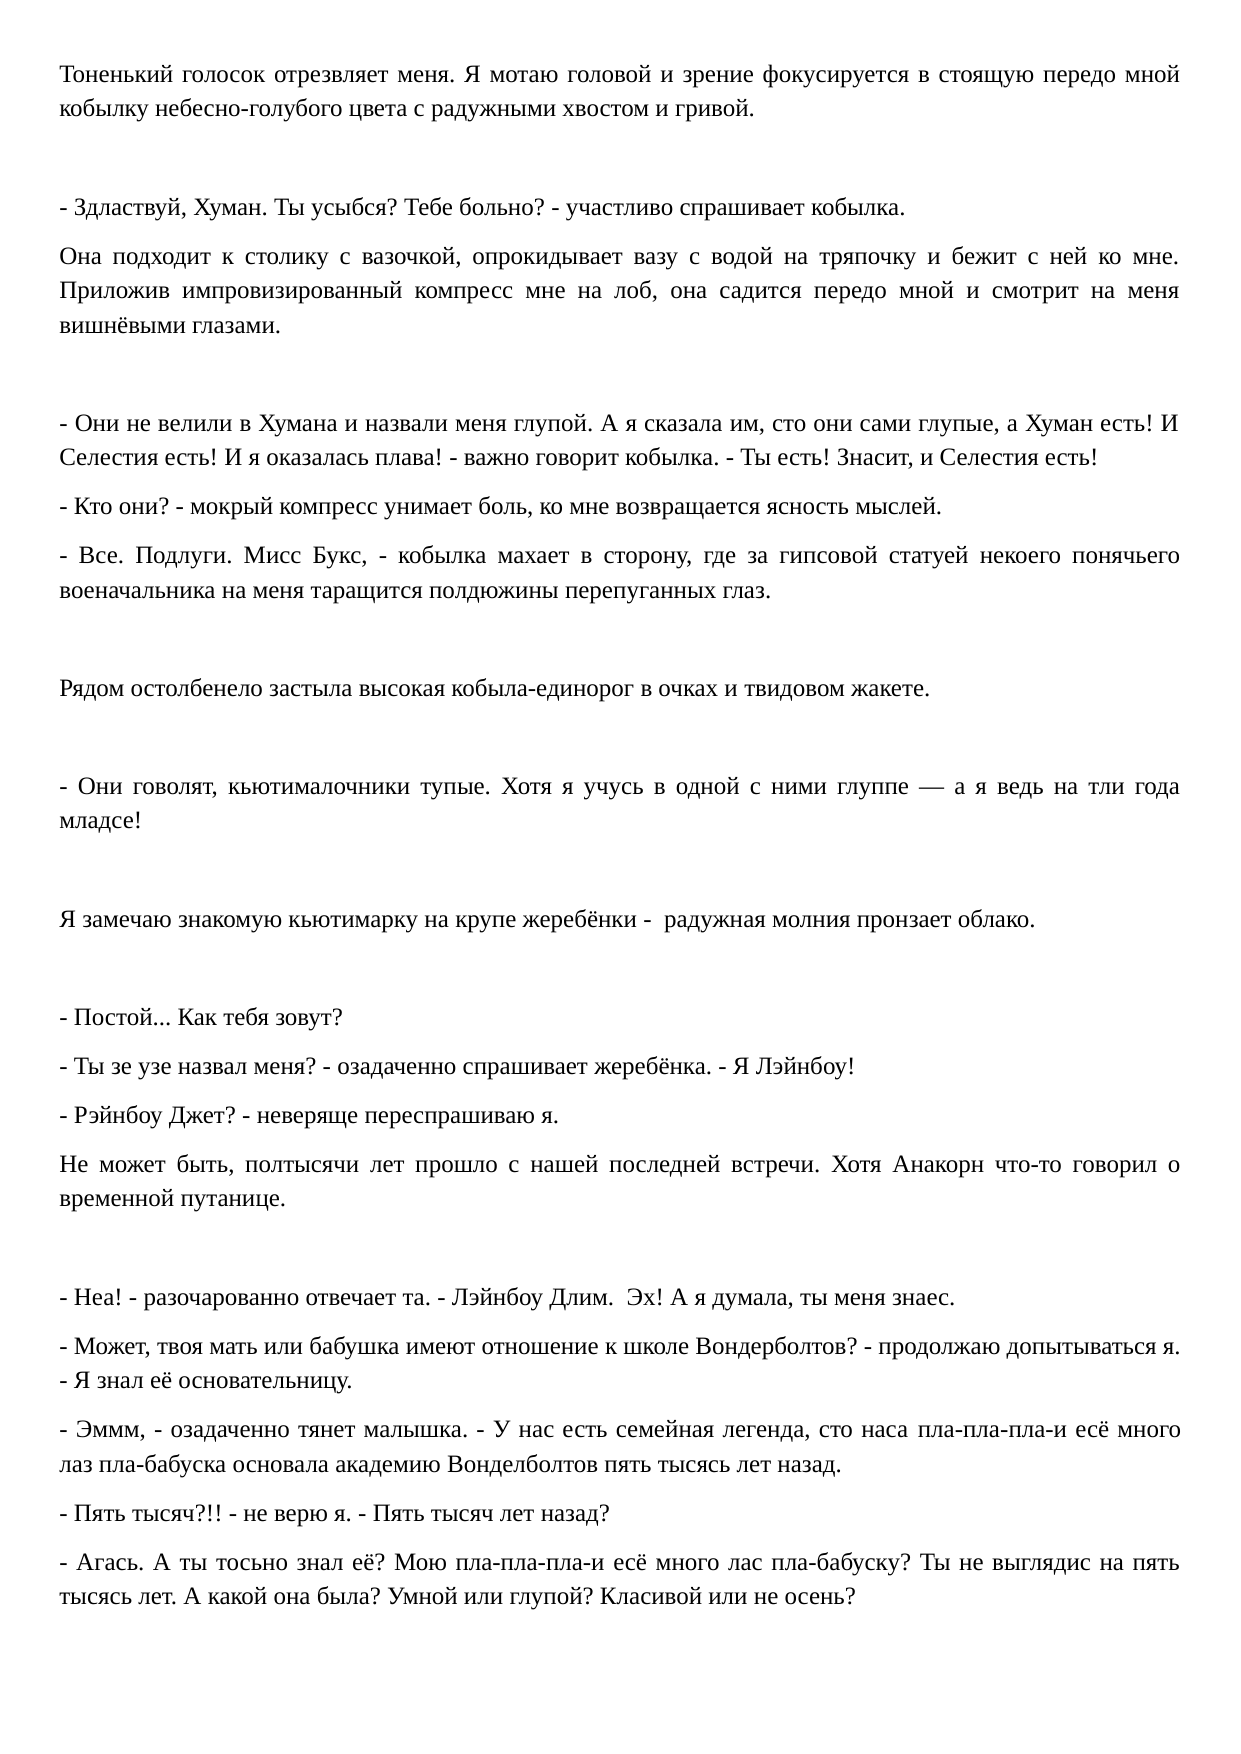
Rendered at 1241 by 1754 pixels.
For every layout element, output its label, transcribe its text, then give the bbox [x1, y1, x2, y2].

text - Все. Подлуги. Мисс Букс, - кобылка махает в сторону, где за гипсовой статуей некоего понячьего военачальника на меня таращится полдюжины перепуганных глаз. [59, 540, 1181, 604]
text - Постой... Как тебя зовут? [59, 1002, 1181, 1031]
text - Рэйнбоу Джет? - неверяще переспрашиваю я. [59, 1100, 1181, 1129]
text Рядом остолбенело застыла высокая кобыла-единорог в очках и твидовом жакете. [59, 673, 1181, 702]
text - Они говолят, кьютималочники тупые. Хотя я учусь в одной с ними глуппе — а я ведь на тли года младсе! [59, 771, 1181, 834]
text Я замечаю знакомую кьютимарку на крупе жеребёнки - радужная молния пронзает облако. [59, 904, 1181, 932]
text - Пять тысяч?!! - не верю я. - Пять тысяч лет назад? [59, 1498, 1181, 1527]
text Тоненький голосок отрезвляет меня. Я мотаю головой и зрение фокусируется в стоящую передо мной кобылку небесно-голубого цвета с радужными хвостом и гривой. [59, 59, 1181, 122]
text - Агась. А ты тосьно знал её? Мою пла-пла-пла-и есё много лас пла-бабуску? Ты не выглядис на пять тысясь лет. А какой она была? Умной или глупой? Класивой или не осень? [59, 1547, 1181, 1610]
text - Они не велили в Хумана и назвали меня глупой. А я сказала им, сто они сами глупые, а Хуман есть! И Селестия есть! И я оказалась плава! - важно говорит кобылка. - Ты есть! Знасит, и Селестия есть! [59, 408, 1181, 471]
text Она подходит к столику с вазочкой, опрокидывает вазу с водой на тряпочку и бежит с ней ко мне. Приложив импровизированный компресс мне на лоб, она садится передо мной и смотрит на меня вишнёвыми глазами. [59, 241, 1181, 338]
text - Здластвуй, Хуман. Ты усыбся? Тебе больно? - участливо спрашивает кобылка. [59, 192, 1181, 220]
text - Неа! - разочарованно отвечает та. - Лэйнбоу Длим. Эх! А я думала, ты меня знаес. [59, 1282, 1181, 1310]
text - Кто они? - мокрый компресс унимает боль, ко мне возвращается ясность мыслей. [59, 491, 1181, 520]
text - Ты зе узе назвал меня? - озадаченно спрашивает жеребёнка. - Я Лэйнбоу! [59, 1051, 1181, 1080]
text - Может, твоя мать или бабушка имеют отношение к школе Вондерболтов? - продолжаю допытываться я. - Я знал её основательницу. [59, 1331, 1181, 1394]
text Не может быть, полтысячи лет прошло с нашей последней встречи. Хотя Анакорн что-то говорил о временной путанице. [59, 1149, 1181, 1212]
text - Эммм, - озадаченно тянет малышка. - У нас есть семейная легенда, сто наса пла-пла-пла-и есё много лаз пла-бабуска основала академию Вонделболтов пять тысясь лет назад. [59, 1414, 1181, 1477]
